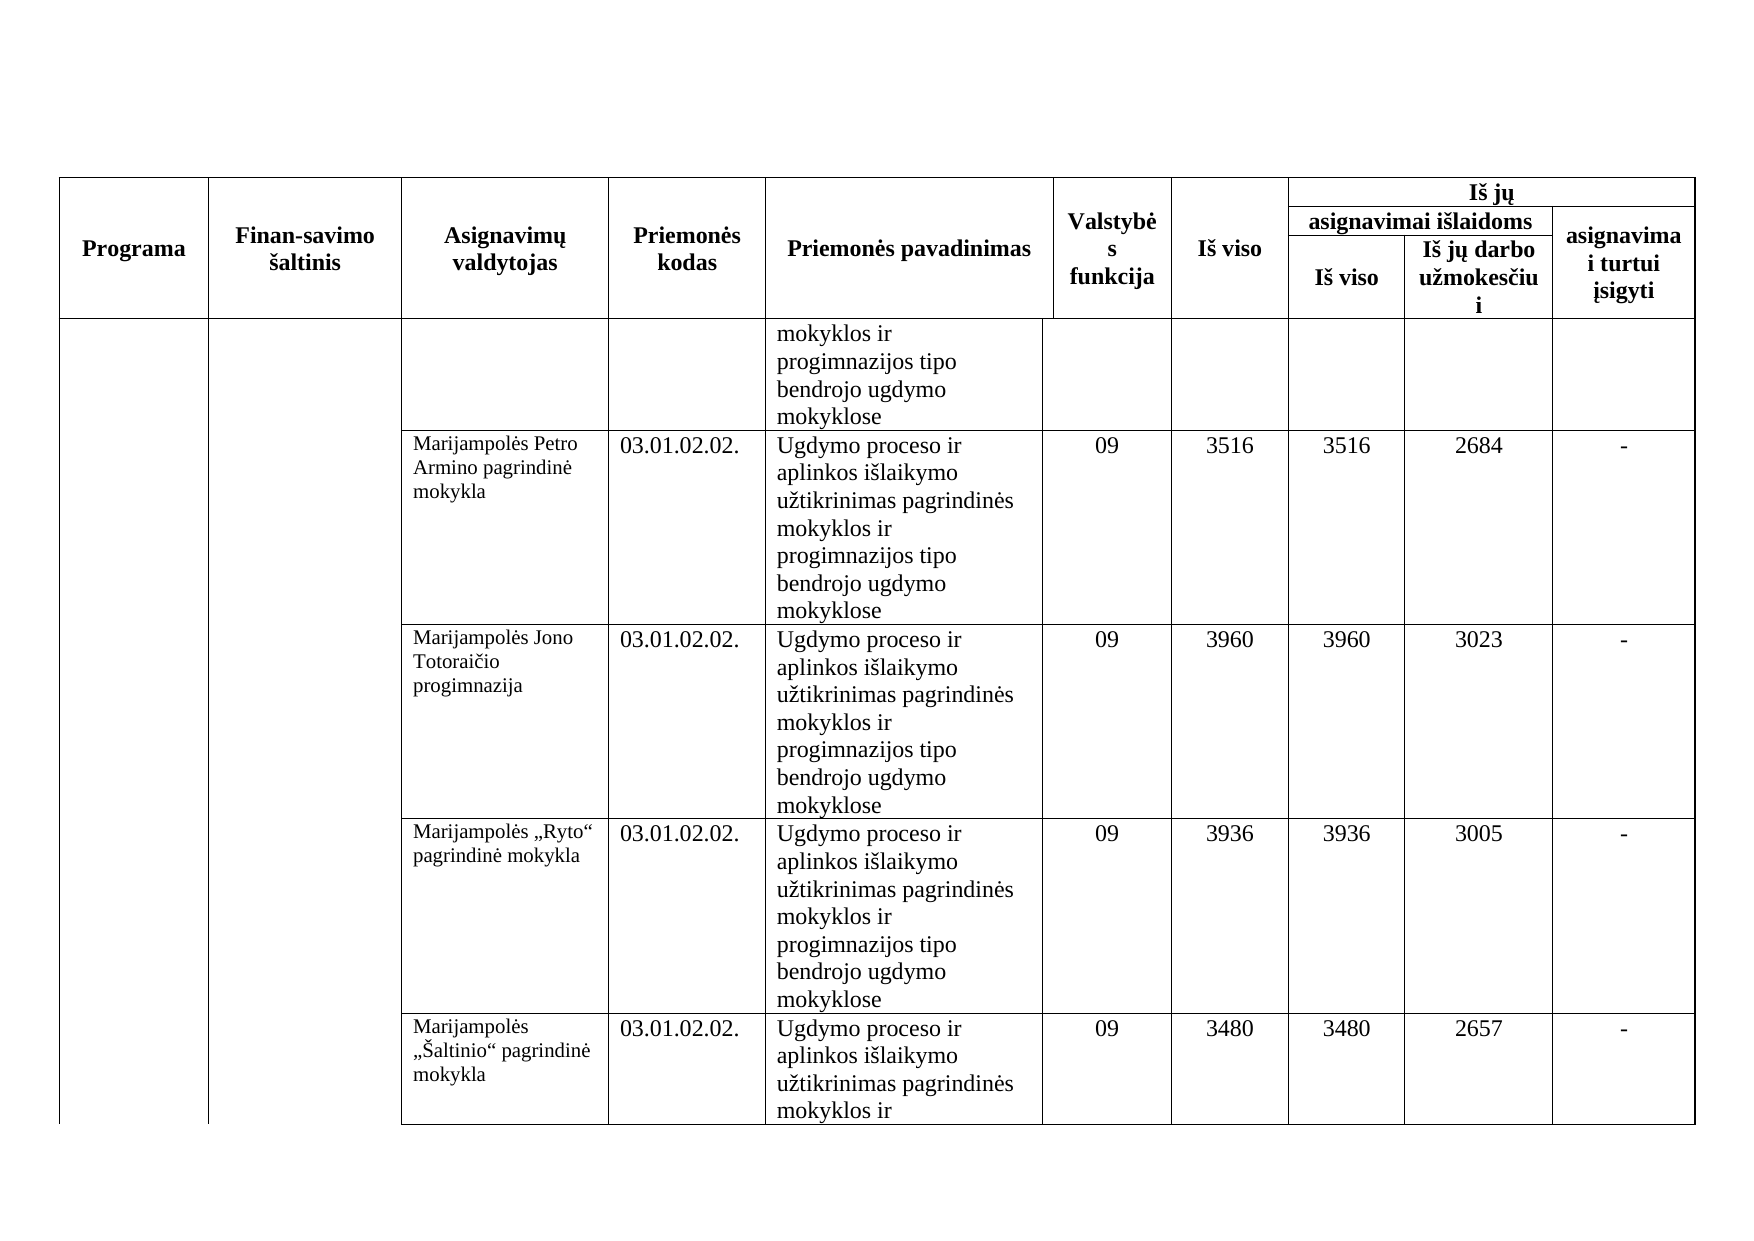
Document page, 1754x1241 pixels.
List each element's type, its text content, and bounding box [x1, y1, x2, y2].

table_cell Ugdymo proceso ir aplinkos išlaikymo užtikrinimas pagrindinės mokyklos ir progimnazijos tipo bendrojo ugdymo mokyklose [766, 819, 1042, 1013]
table_cell 3936 [1172, 819, 1288, 1013]
table_cell [1289, 319, 1404, 430]
table_cell [609, 319, 765, 430]
table_header Priemonės pavadinimas [766, 178, 1053, 318]
table_cell [402, 319, 608, 430]
table_cell Marijampolės Petro Armino pagrindinė mokykla [402, 431, 608, 624]
table_cell - [1553, 819, 1694, 1013]
table_cell 03.01.02.02. [609, 431, 765, 624]
table_cell Ugdymo proceso ir aplinkos išlaikymo užtikrinimas pagrindinės mokyklos ir [766, 1014, 1042, 1124]
table_cell Ugdymo proceso ir aplinkos išlaikymo užtikrinimas pagrindinės mokyklos ir progimnazijos tipo bendrojo ugdymo mokyklose [766, 625, 1042, 818]
table_cell Iš jų darbo užmokesčiui [1405, 236, 1552, 318]
table_cell [1172, 319, 1288, 430]
table_cell 3936 [1289, 819, 1404, 1013]
table_header Priemonės kodas [609, 178, 765, 318]
table_cell 2684 [1405, 431, 1552, 624]
table_cell [209, 319, 401, 430]
table_cell Iš viso [1289, 236, 1404, 318]
table_cell 3005 [1405, 819, 1552, 1013]
table_cell Marijampolės Jono Totoraičio progimnazija [402, 625, 608, 818]
table_cell 3480 [1172, 1014, 1288, 1124]
table_cell 09 [1043, 625, 1171, 818]
table_cell asignavimai turtui įsigyti [1553, 207, 1694, 318]
table_cell [209, 1013, 401, 1124]
table_cell Marijampolės „Ryto“ pagrindinė mokykla [402, 819, 608, 1013]
table_cell [60, 818, 208, 1013]
table_cell [209, 818, 401, 1013]
table_cell 03.01.02.02. [609, 819, 765, 1013]
table_cell 09 [1043, 819, 1171, 1013]
table_cell 2657 [1405, 1014, 1552, 1124]
table_cell [60, 430, 208, 624]
table_cell 3960 [1289, 625, 1404, 818]
table_cell 03.01.02.02. [609, 1014, 765, 1124]
table_cell 3960 [1172, 625, 1288, 818]
table_cell mokyklos ir progimnazijos tipo bendrojo ugdymo mokyklose [766, 319, 1042, 430]
table_cell - [1553, 625, 1694, 818]
table_header Valstybės funkcija [1054, 178, 1171, 318]
table_cell Marijampolės „Šaltinio“ pagrindinė mokykla [402, 1014, 608, 1124]
table_cell 3516 [1172, 431, 1288, 624]
table_cell [1405, 319, 1552, 430]
table_cell [60, 319, 208, 430]
table_header Programa [60, 178, 208, 318]
table_cell [1043, 319, 1171, 430]
table_cell asignavimai išlaidoms [1289, 207, 1552, 234]
table_cell - [1553, 1014, 1694, 1124]
table_cell - [1553, 319, 1694, 430]
table_cell [60, 624, 208, 818]
table_header Asignavimų valdytojas [402, 178, 608, 318]
table_cell [209, 624, 401, 818]
table_cell 09 [1043, 431, 1171, 624]
table_cell - [1553, 431, 1694, 624]
table_header Iš jų [1289, 178, 1694, 206]
table_cell 09 [1043, 1014, 1171, 1124]
table_cell [60, 1013, 208, 1124]
table_cell Ugdymo proceso ir aplinkos išlaikymo užtikrinimas pagrindinės mokyklos ir progimnazijos tipo bendrojo ugdymo mokyklose [766, 431, 1042, 624]
table_cell 03.01.02.02. [609, 625, 765, 818]
table_cell 3480 [1289, 1014, 1404, 1124]
table_header Finan-savimo šaltinis [209, 178, 401, 318]
table_cell [209, 430, 401, 624]
table_cell 3516 [1289, 431, 1404, 624]
table_header Iš viso [1172, 178, 1288, 318]
table_cell 3023 [1405, 625, 1552, 818]
